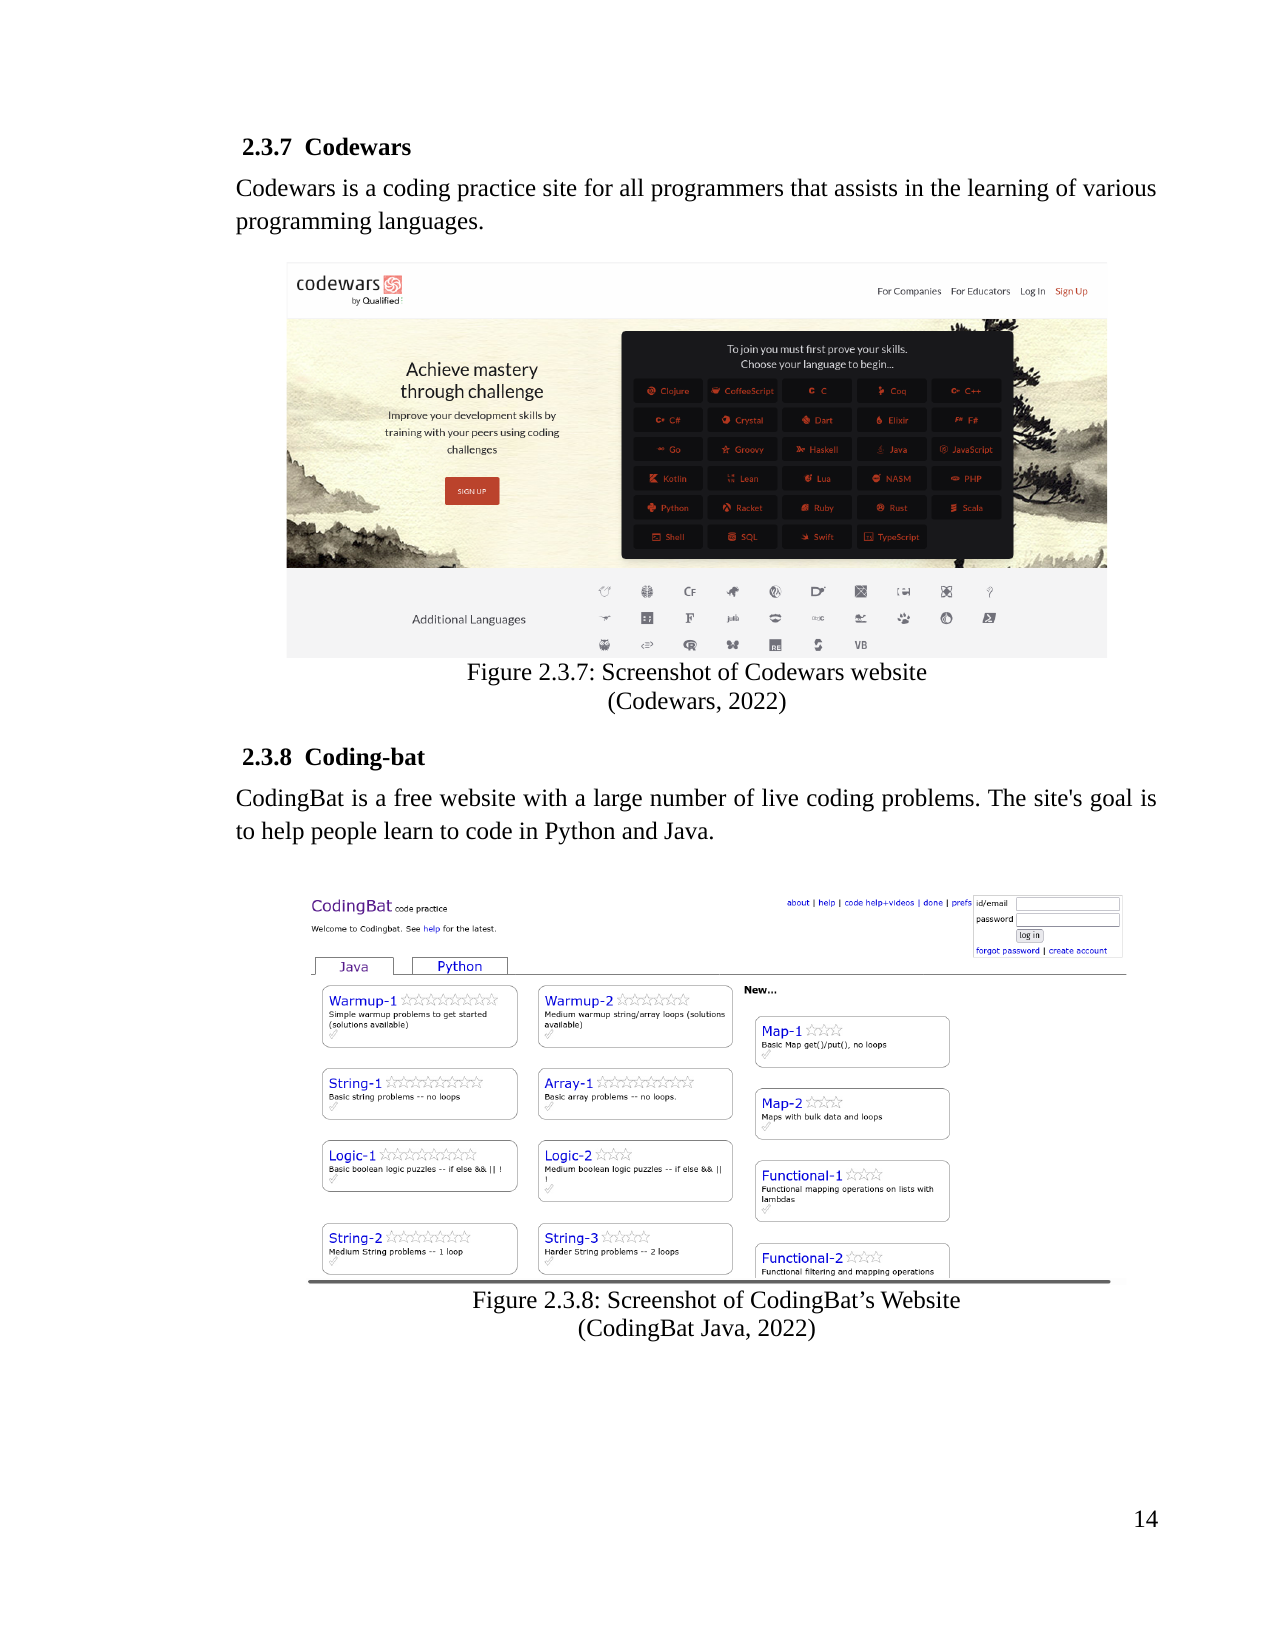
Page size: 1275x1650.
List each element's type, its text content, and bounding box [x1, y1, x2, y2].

text (CodingBat Java, 2022) [236, 876, 1158, 1342]
picture [286, 262, 1108, 658]
subtitle Codewars [236, 132, 1158, 160]
text Figure 2.3.8: Screenshot of CodingBat’s Website [306, 1285, 1127, 1313]
text Figure 2.3.7: Screenshot of Codewars website [287, 658, 1107, 686]
text Codewars is a coding practice site for all programmers that assists in the learning of various programming languages. [236, 173, 1158, 234]
text CodingBat is a free website with a large number of live coding problems. The site's goal is to help people learn to code in Python and Java. [236, 783, 1158, 845]
subtitle Coding-bat [236, 742, 1158, 771]
picture [306, 890, 1127, 1285]
text (Codewars, 2022) [236, 658, 1158, 715]
